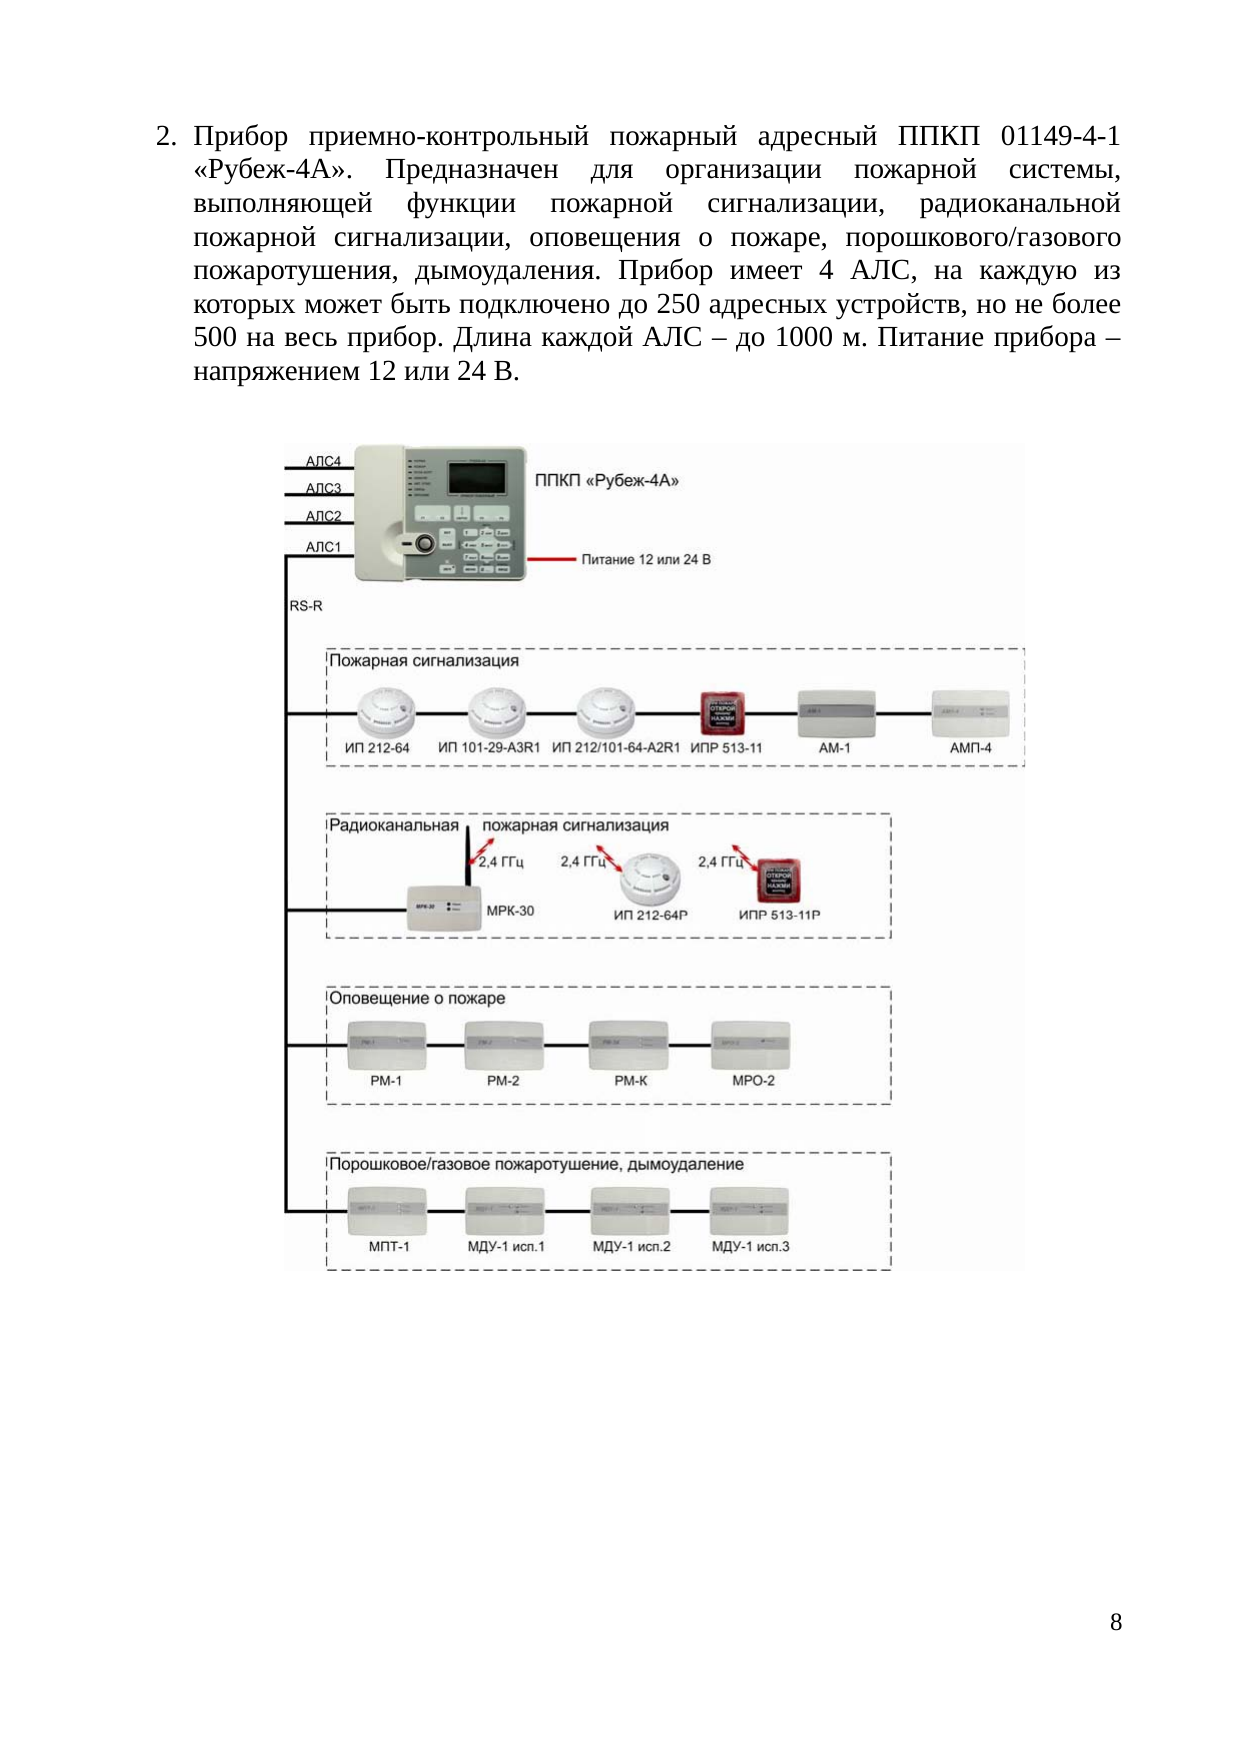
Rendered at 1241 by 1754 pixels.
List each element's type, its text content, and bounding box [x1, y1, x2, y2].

list Прибор приемно-контрольный пожарный адресный ППКП 01149-4-1 «Рубеж-4А». Предназначен для организации пожарной системы, выполняющей функции пожарной сигнализации, радиоканальной пожарной сигнализации, оповещения о пожаре, порошкового/газового пожаротушения, дымоудаления. Прибор имеет 4 АЛС, на каждую из которых может быть подключено до 250 адресных устройств, но не более 500 на весь прибор. Длина каждой АЛС – до 1000 м. Питание прибора – напряжением 12 или 24 В. [156, 118, 1122, 386]
picture [284, 443, 1025, 1271]
